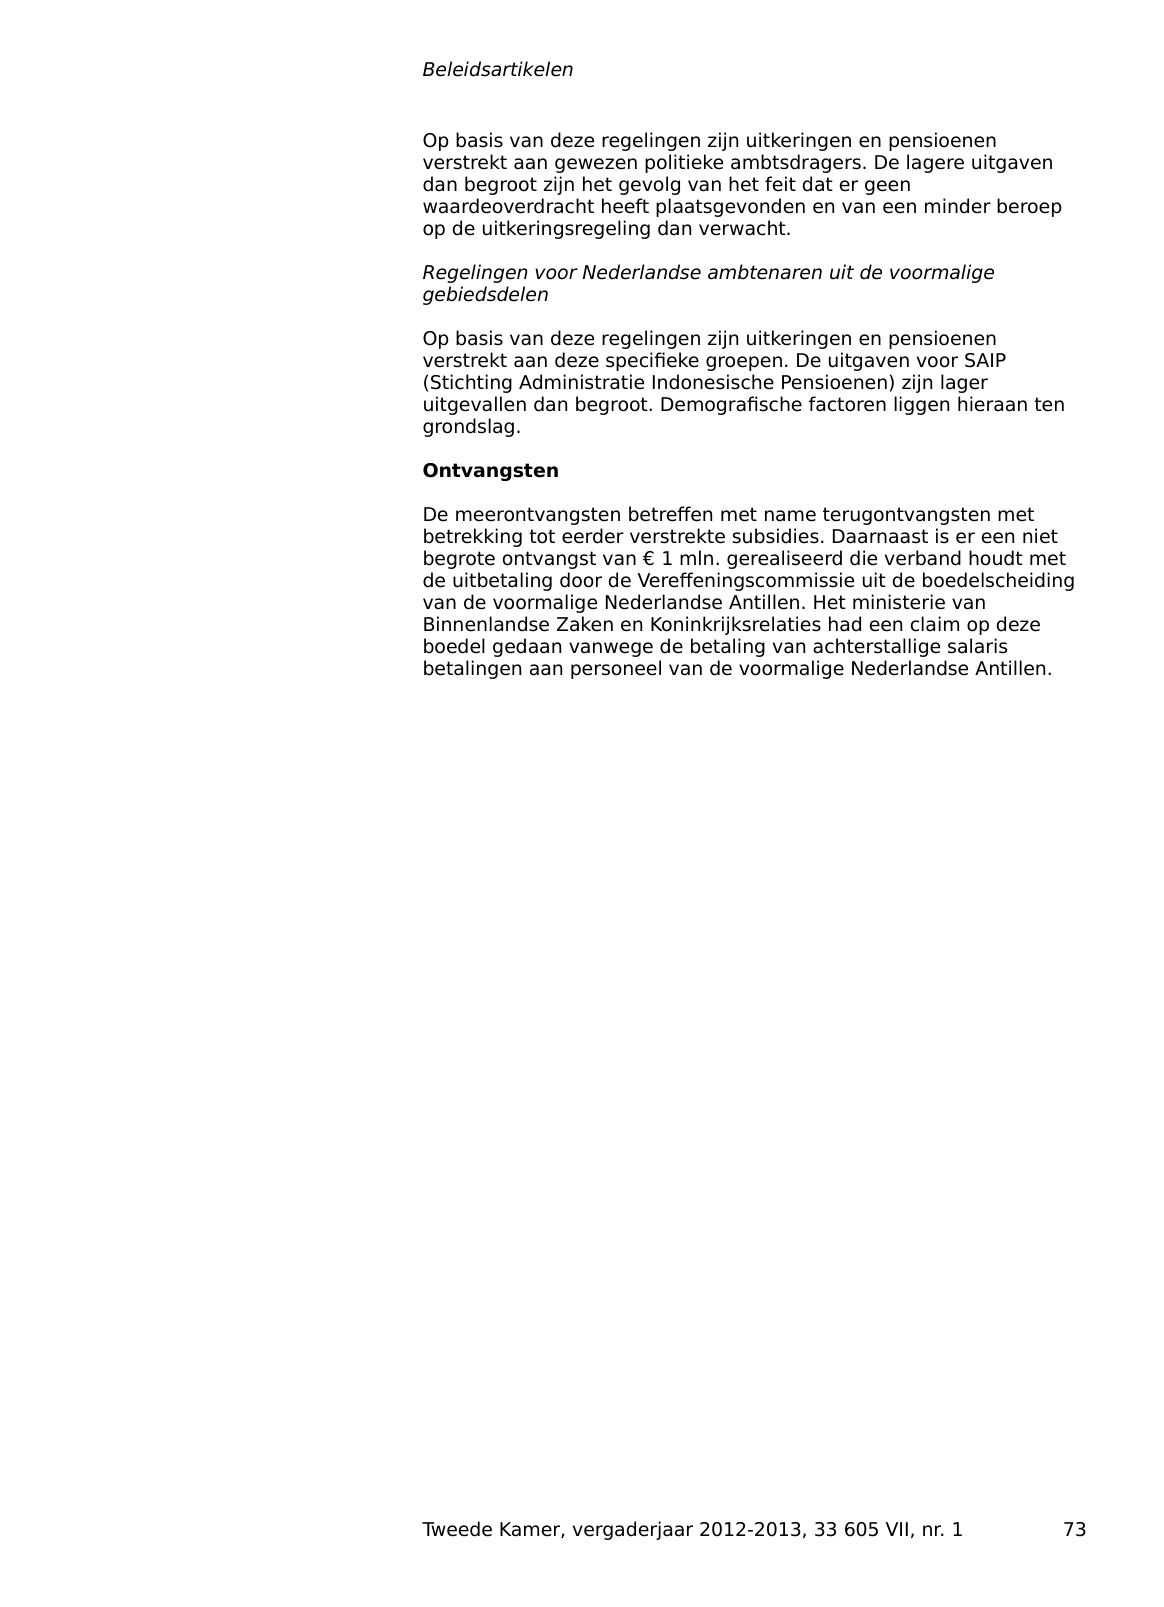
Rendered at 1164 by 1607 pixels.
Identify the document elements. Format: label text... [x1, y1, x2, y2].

text Op basis van deze regelingen zijn uitkeringen en pensioenen verstrekt aan gewezen politieke ambtsdragers. De lagere uitgaven dan begroot zijn het gevolg van het feit dat er geen waardeoverdracht heeft plaatsgevonden en van een minder beroep op de uitkeringsregeling dan verwacht. [422, 130, 1087, 240]
text De meerontvangsten betreffen met name terugontvangsten met betrekking tot eerder verstrekte subsidies. Daarnaast is er een niet begrote ontvangst van € 1 mln. gerealiseerd die verband houdt met de uitbetaling door de Vereffeningscommissie uit de boedelscheiding van de voormalige Nederlandse Antillen. Het ministerie van Binnenlandse Zaken en Koninkrijksrelaties had een claim op deze boedel gedaan vanwege de betaling van achterstallige salaris betalingen aan personeel van de voormalige Nederlandse Antillen. [422, 504, 1087, 680]
subtitle Ontvangsten [422, 460, 1087, 482]
text Op basis van deze regelingen zijn uitkeringen en pensioenen verstrekt aan deze specifieke groepen. De uitgaven voor SAIP (Stichting Administratie Indonesische Pensioenen) zijn lager uitgevallen dan begroot. Demografische factoren liggen hieraan ten grondslag. [422, 328, 1087, 438]
subtitle Regelingen voor Nederlandse ambtenaren uit de voormalige gebiedsdelen [422, 262, 1087, 306]
